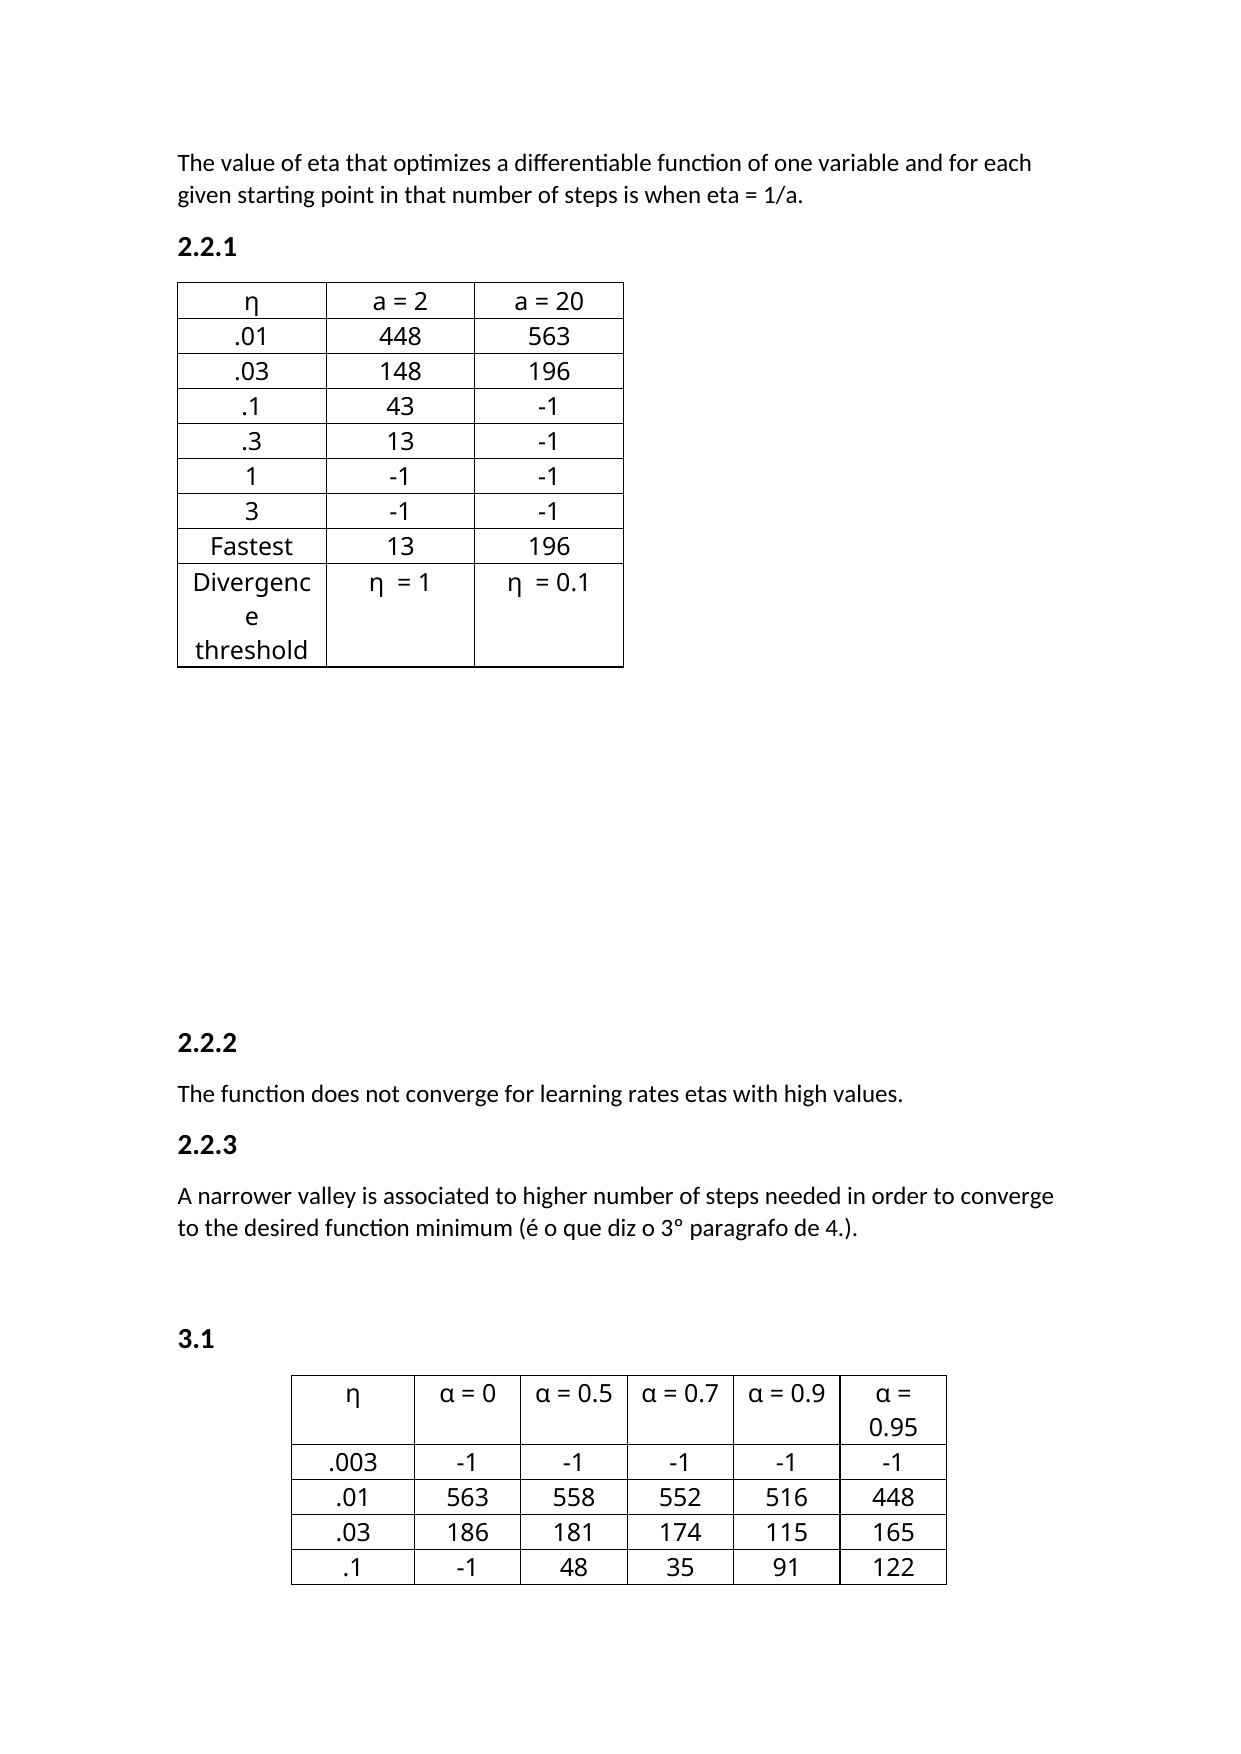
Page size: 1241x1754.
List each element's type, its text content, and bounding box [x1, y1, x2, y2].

table_cell .003 [292, 1445, 414, 1479]
table_header α = 0.5 [521, 1376, 627, 1444]
table_cell 35 [628, 1550, 733, 1584]
table_cell 148 [327, 354, 474, 388]
table_cell -1 [475, 424, 623, 458]
table_cell .01 [292, 1480, 414, 1514]
table_cell 558 [521, 1480, 627, 1514]
table_cell η = 1 [327, 564, 474, 666]
table_cell 552 [628, 1480, 733, 1514]
table_cell 174 [628, 1515, 733, 1549]
table_cell 3 [178, 494, 326, 528]
table_header η [178, 283, 326, 317]
text The function does not converge for learning rates etas with high values. [177, 1078, 1063, 1108]
table_cell 91 [734, 1550, 839, 1584]
table_cell 196 [475, 529, 623, 563]
table_cell -1 [327, 459, 474, 493]
table_cell .1 [178, 389, 326, 423]
text 2.2.2 [177, 1024, 1063, 1059]
table_header α = 0.95 [841, 1376, 946, 1444]
table_cell .3 [178, 424, 326, 458]
table_cell 448 [327, 319, 474, 352]
table_cell -1 [628, 1445, 733, 1479]
table_cell Fastest [178, 529, 326, 563]
table_cell 448 [841, 1480, 946, 1514]
table_cell -1 [475, 459, 623, 493]
table_cell Divergence threshold [178, 564, 326, 666]
table_cell -1 [734, 1445, 839, 1479]
text 2.2.1 [177, 228, 1063, 264]
table_cell 563 [475, 319, 623, 352]
table_cell 13 [327, 424, 474, 458]
table_cell 43 [327, 389, 474, 423]
text A narrower valley is associated to higher number of steps needed in order to converge to the desired function minimum (é o que diz o 3º paragrafo de 4.). [177, 1180, 1063, 1243]
table_header a = 2 [327, 283, 474, 317]
table_cell 181 [521, 1515, 627, 1549]
table_cell -1 [475, 494, 623, 528]
table_cell 165 [841, 1515, 946, 1549]
table_cell -1 [841, 1445, 946, 1479]
table_cell 48 [521, 1550, 627, 1584]
table_cell 122 [841, 1550, 946, 1584]
table_header α = 0.7 [628, 1376, 733, 1444]
text The value of eta that optimizes a differentiable function of one variable and for each given starting point in that number of steps is when eta = 1/a. [177, 148, 1063, 210]
table_cell 115 [734, 1515, 839, 1549]
text 3.1 [177, 1320, 1063, 1356]
table_cell -1 [415, 1550, 520, 1584]
table_cell 516 [734, 1480, 839, 1514]
table_cell -1 [475, 389, 623, 423]
table_cell η = 0.1 [475, 564, 623, 666]
table_cell -1 [415, 1445, 520, 1479]
table_header α = 0 [415, 1376, 520, 1444]
table_cell 13 [327, 529, 474, 563]
table_cell .1 [292, 1550, 414, 1584]
table_cell 1 [178, 459, 326, 493]
table_header η [292, 1376, 414, 1444]
table_header α = 0.9 [734, 1376, 839, 1444]
table_cell .03 [178, 354, 326, 388]
table_cell .03 [292, 1515, 414, 1549]
table_header a = 20 [475, 283, 623, 317]
table_cell -1 [521, 1445, 627, 1479]
table_cell 196 [475, 354, 623, 388]
table_cell 186 [415, 1515, 520, 1549]
table_cell -1 [327, 494, 474, 528]
table_cell .01 [178, 319, 326, 352]
text 2.2.3 [177, 1126, 1063, 1162]
table_cell 563 [415, 1480, 520, 1514]
